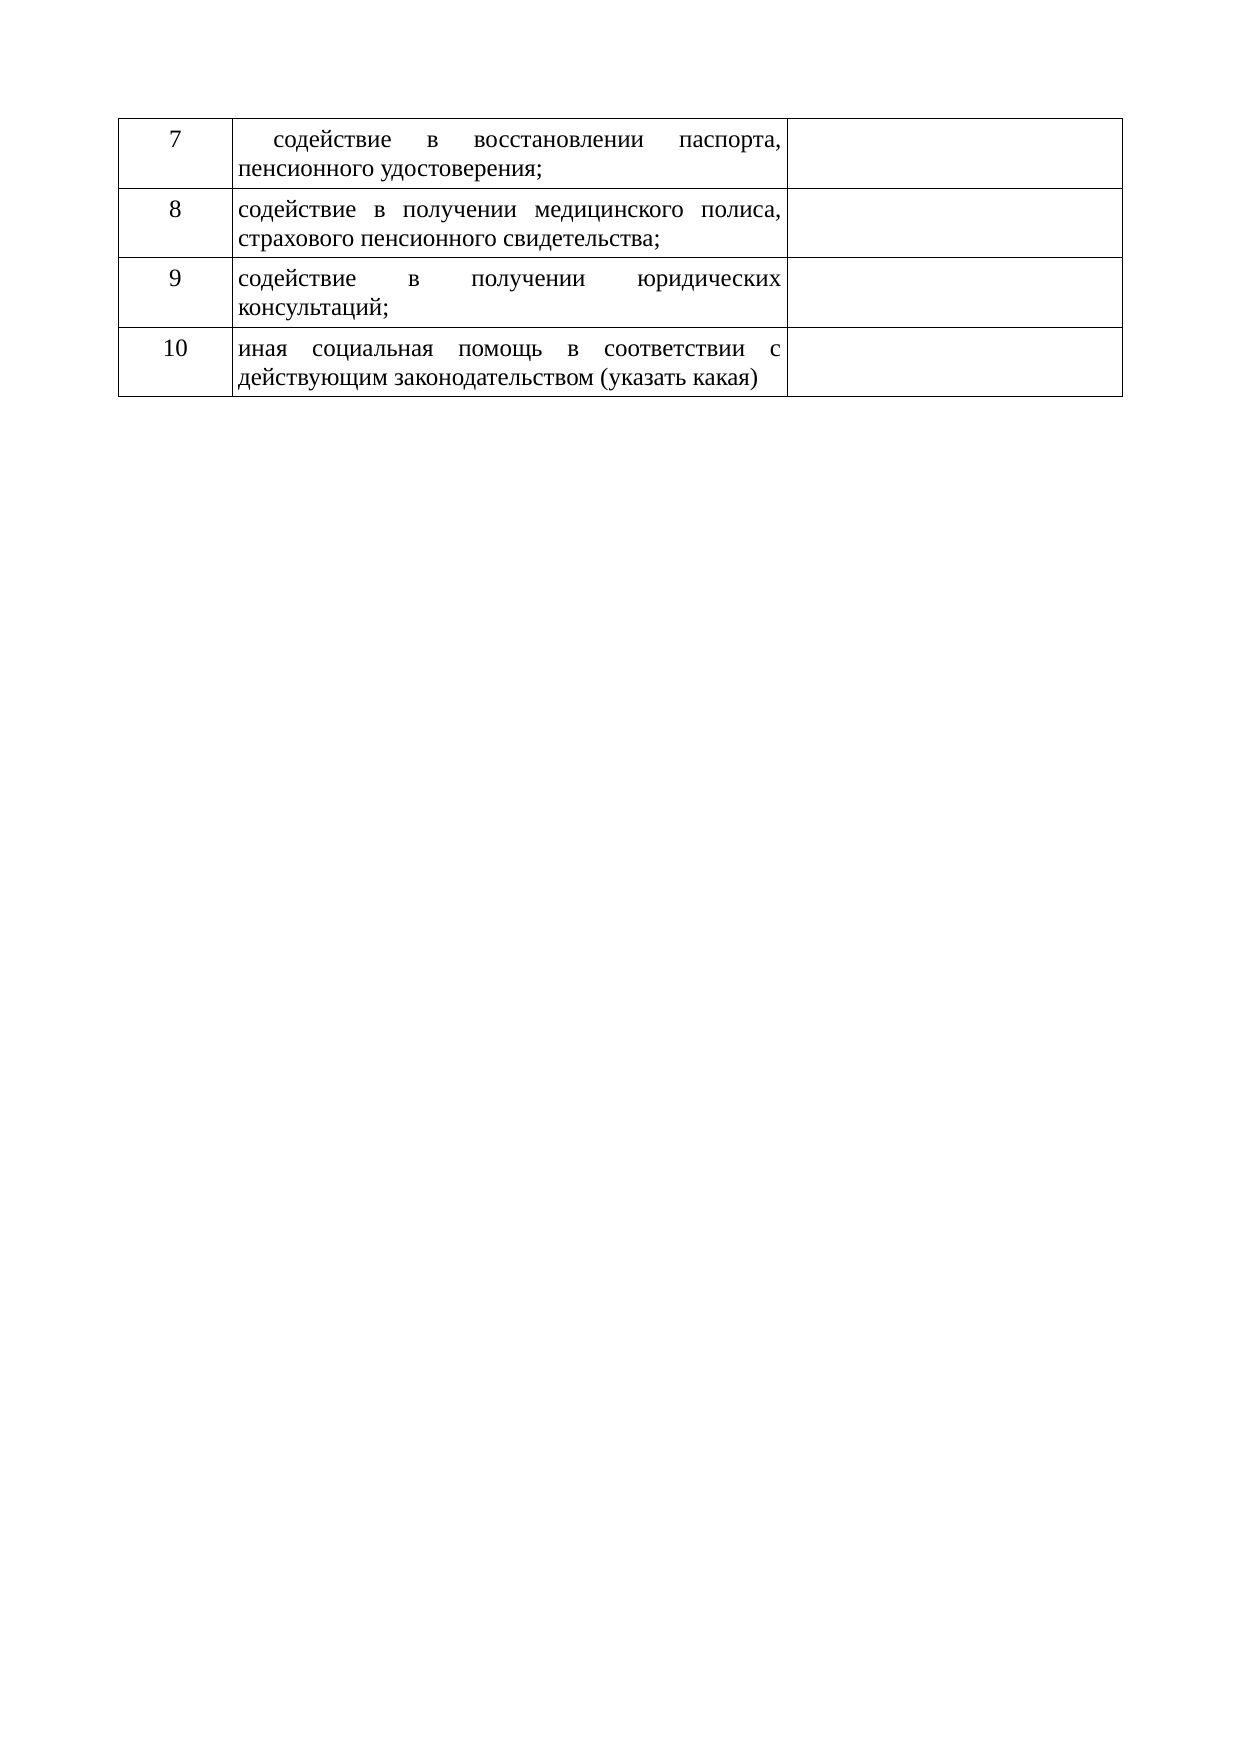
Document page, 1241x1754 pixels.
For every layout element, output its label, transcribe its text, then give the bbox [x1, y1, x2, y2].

table_cell [788, 119, 1122, 188]
table_cell 9 [119, 258, 232, 327]
table_cell содействие в получении медицинского полиса, страхового пенсионного свидетельства; [233, 189, 787, 257]
table_cell 7 [119, 119, 232, 188]
table_cell содействие в восстановлении паспорта, пенсионного удостоверения; [233, 119, 787, 188]
table_cell [788, 189, 1122, 257]
table_cell 8 [119, 189, 232, 257]
table_cell 10 [119, 328, 232, 396]
table_cell содействие в получении юридических консультаций; [233, 258, 787, 327]
table_cell [788, 328, 1122, 396]
table_cell иная социальная помощь в соответствии с действующим законодательством (указать какая) [233, 328, 787, 396]
table_cell [788, 258, 1122, 327]
